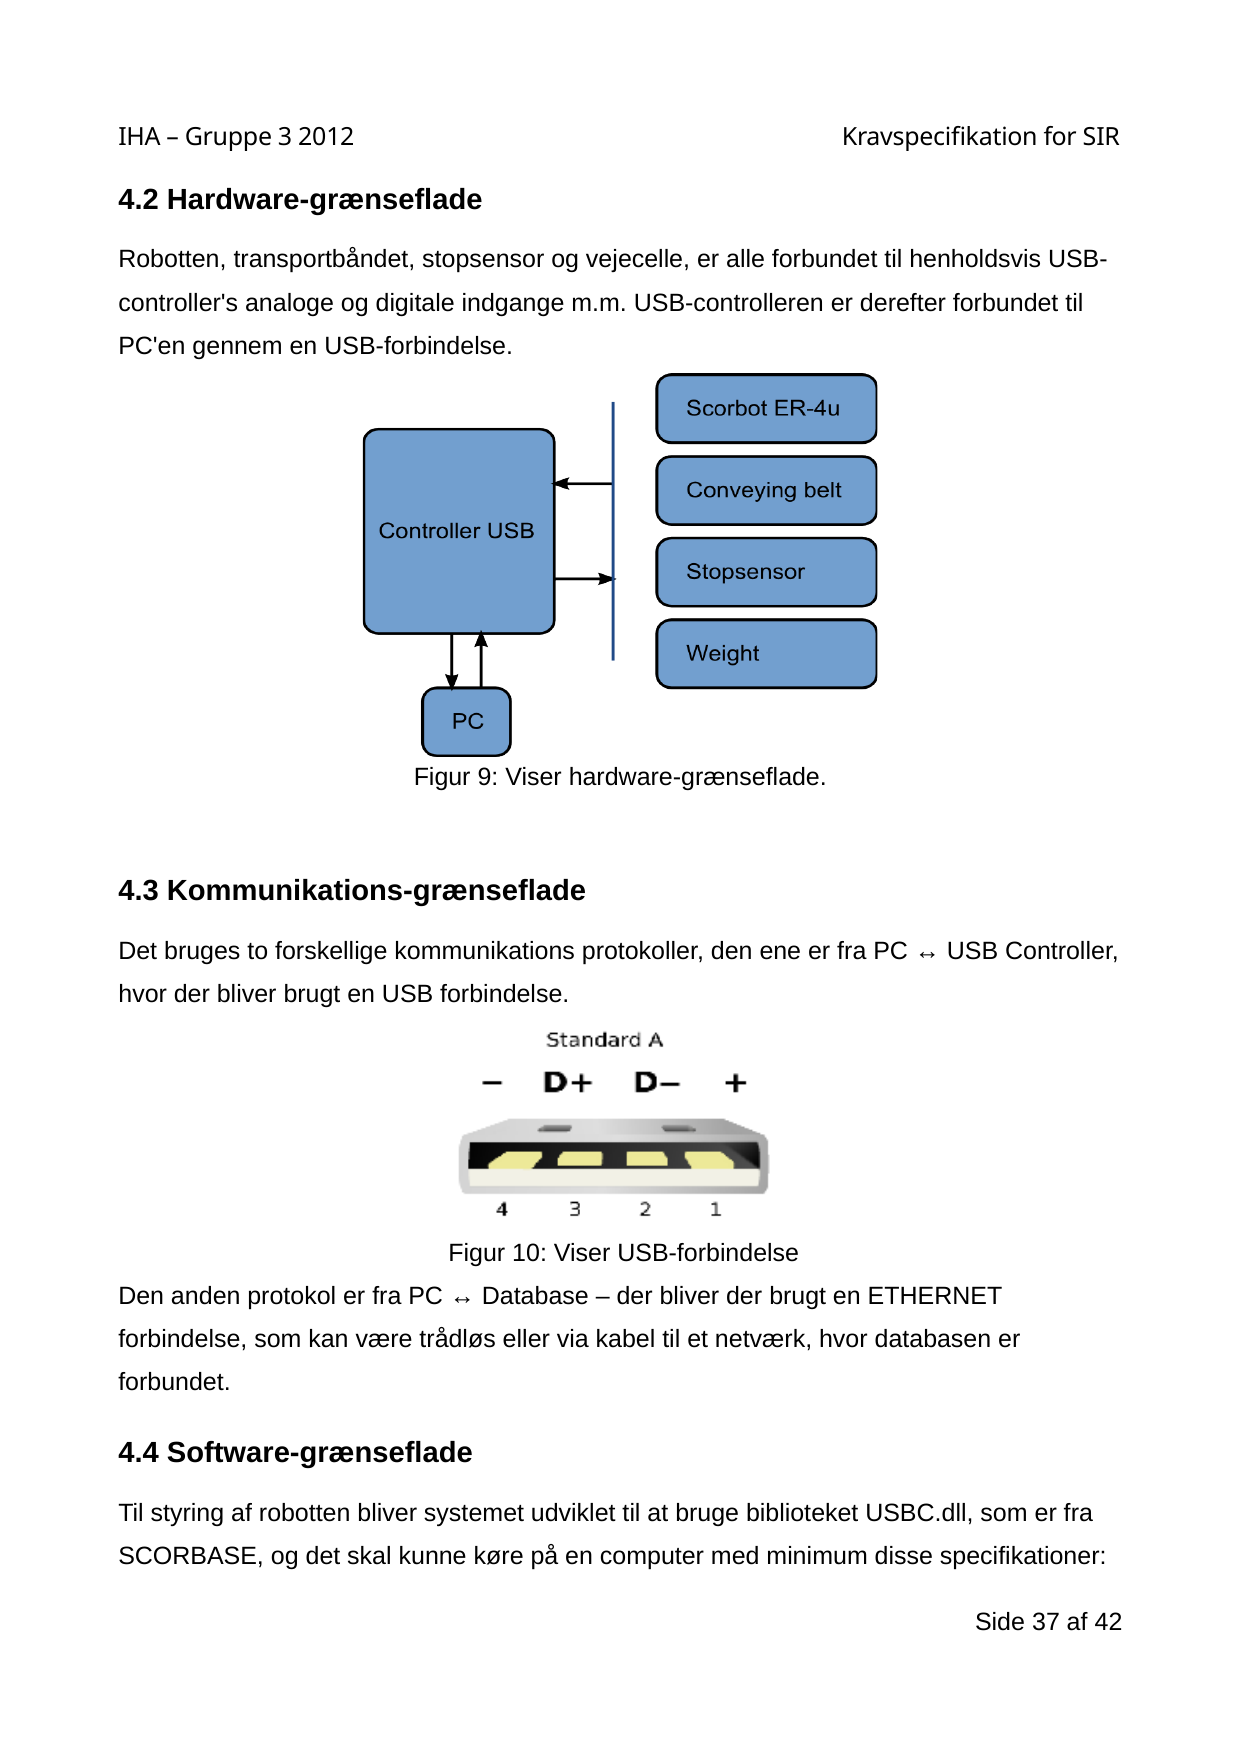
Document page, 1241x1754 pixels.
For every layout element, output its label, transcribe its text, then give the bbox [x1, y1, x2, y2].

subtitle 4.4 Software-grænseflade [118, 1435, 1122, 1469]
subtitle 4.2 Hardware-grænseflade [118, 182, 1122, 215]
subtitle 4.3 Kommunikations-grænseflade [118, 873, 1122, 907]
text Robotten, transportbåndet, stopsensor og vejecelle, er alle forbundet til henholdsvis USB-controller's analoge og digitale indgange m.m. USB-controlleren er derefter forbundet til PC'en gennem en USB-forbindelse. [118, 244, 1122, 359]
picture [456, 1022, 784, 1238]
text Den anden protokol er fra PC ↔ Database – der bliver der brugt en ETHERNET forbindelse, som kan være trådløs eller via kabel til et netværk, hvor databasen er forbundet. [118, 1281, 1122, 1396]
picture [362, 373, 878, 757]
text Figur 10: Viser USB-forbindelse [118, 1238, 1122, 1267]
text Det bruges to forskellige kommunikations protokoller, den ene er fra PC ↔ USB Controller, hvor der bliver brugt en USB forbindelse. [118, 936, 1122, 1008]
text Figur 9: Viser hardware-grænseflade. [118, 762, 1122, 791]
text Til styring af robotten bliver systemet udviklet til at bruge biblioteket USBC.dll, som er fra SCORBASE, og det skal kunne køre på en computer med minimum disse specifikationer: [118, 1498, 1122, 1570]
